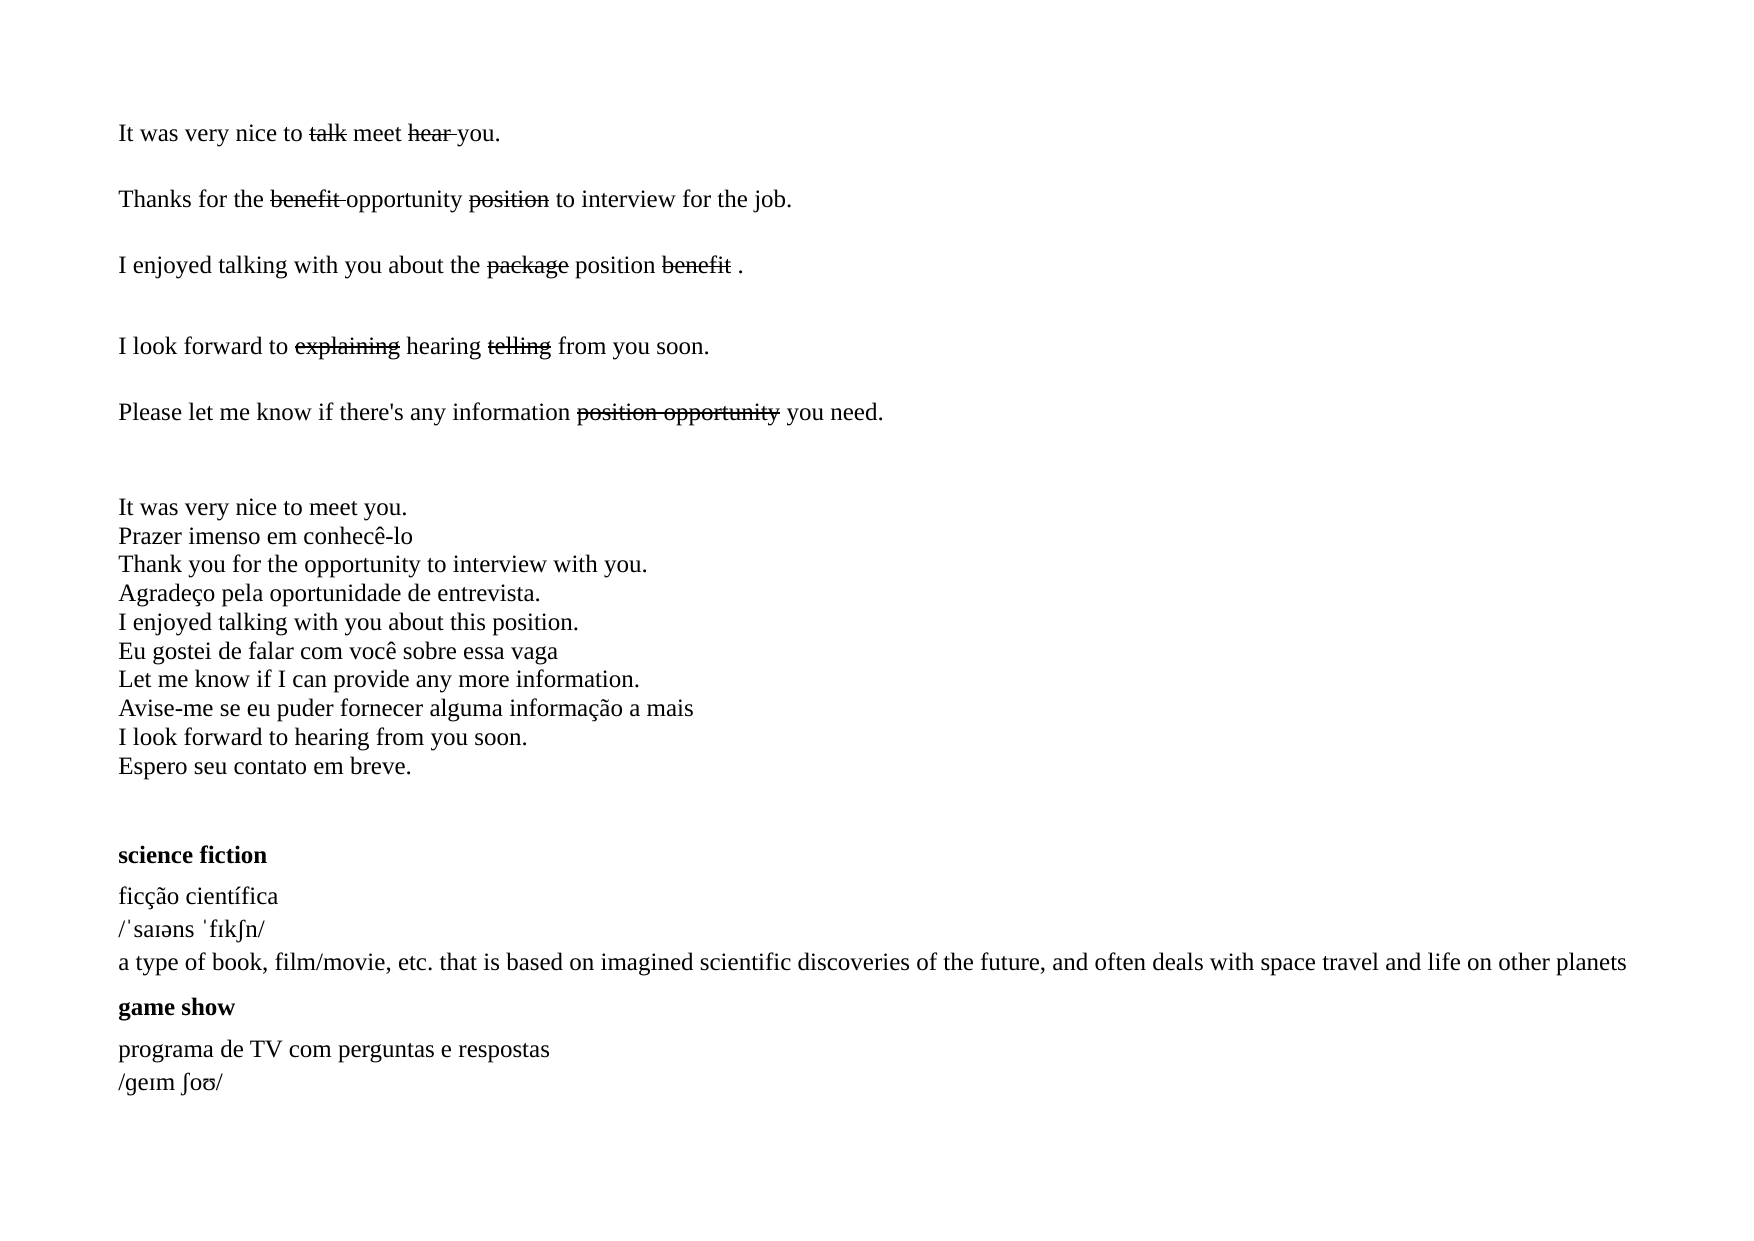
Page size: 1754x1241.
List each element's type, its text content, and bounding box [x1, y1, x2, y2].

text It was very nice to meet you. [118, 492, 1636, 521]
text ficção científica [118, 881, 1636, 910]
text Thank you for the opportunity to interview with you. [118, 549, 1636, 578]
subtitle game show [118, 992, 1636, 1021]
text programa de TV com perguntas e respostas [118, 1034, 1636, 1062]
text Avise-me se eu puder fornecer alguma informação a mais [118, 693, 1636, 722]
text /ˈsaɪəns ˈfɪkʃn/ [118, 914, 1636, 943]
text a type of book, film/movie, etc. that is based on imagined scientific discoveries of the future, and often deals with space travel and life on other planets [118, 947, 1636, 976]
text I look forward to hearing from you soon. [118, 722, 1636, 751]
text I look forward to explaining hearing telling from you soon. Please let me know if there's any information position opportunity you need. [118, 298, 1636, 426]
text I enjoyed talking with you about this position. [118, 607, 1636, 636]
text Eu gostei de falar com você sobre essa vaga [118, 636, 1636, 664]
subtitle science fiction [118, 840, 1636, 868]
text Espero seu contato em breve. [118, 751, 1636, 779]
text Prazer imenso em conhecê-lo [118, 521, 1636, 549]
text It was very nice to talk meet hear you. Thanks for the benefit opportunity position to interview for the job. I enjoyed talking with you about the package position benefit . [118, 118, 1636, 279]
text /ɡeɪm ʃoʊ/ [118, 1067, 1636, 1096]
text Let me know if I can provide any more information. [118, 664, 1636, 693]
text Agradeço pela oportunidade de entrevista. [118, 578, 1636, 607]
